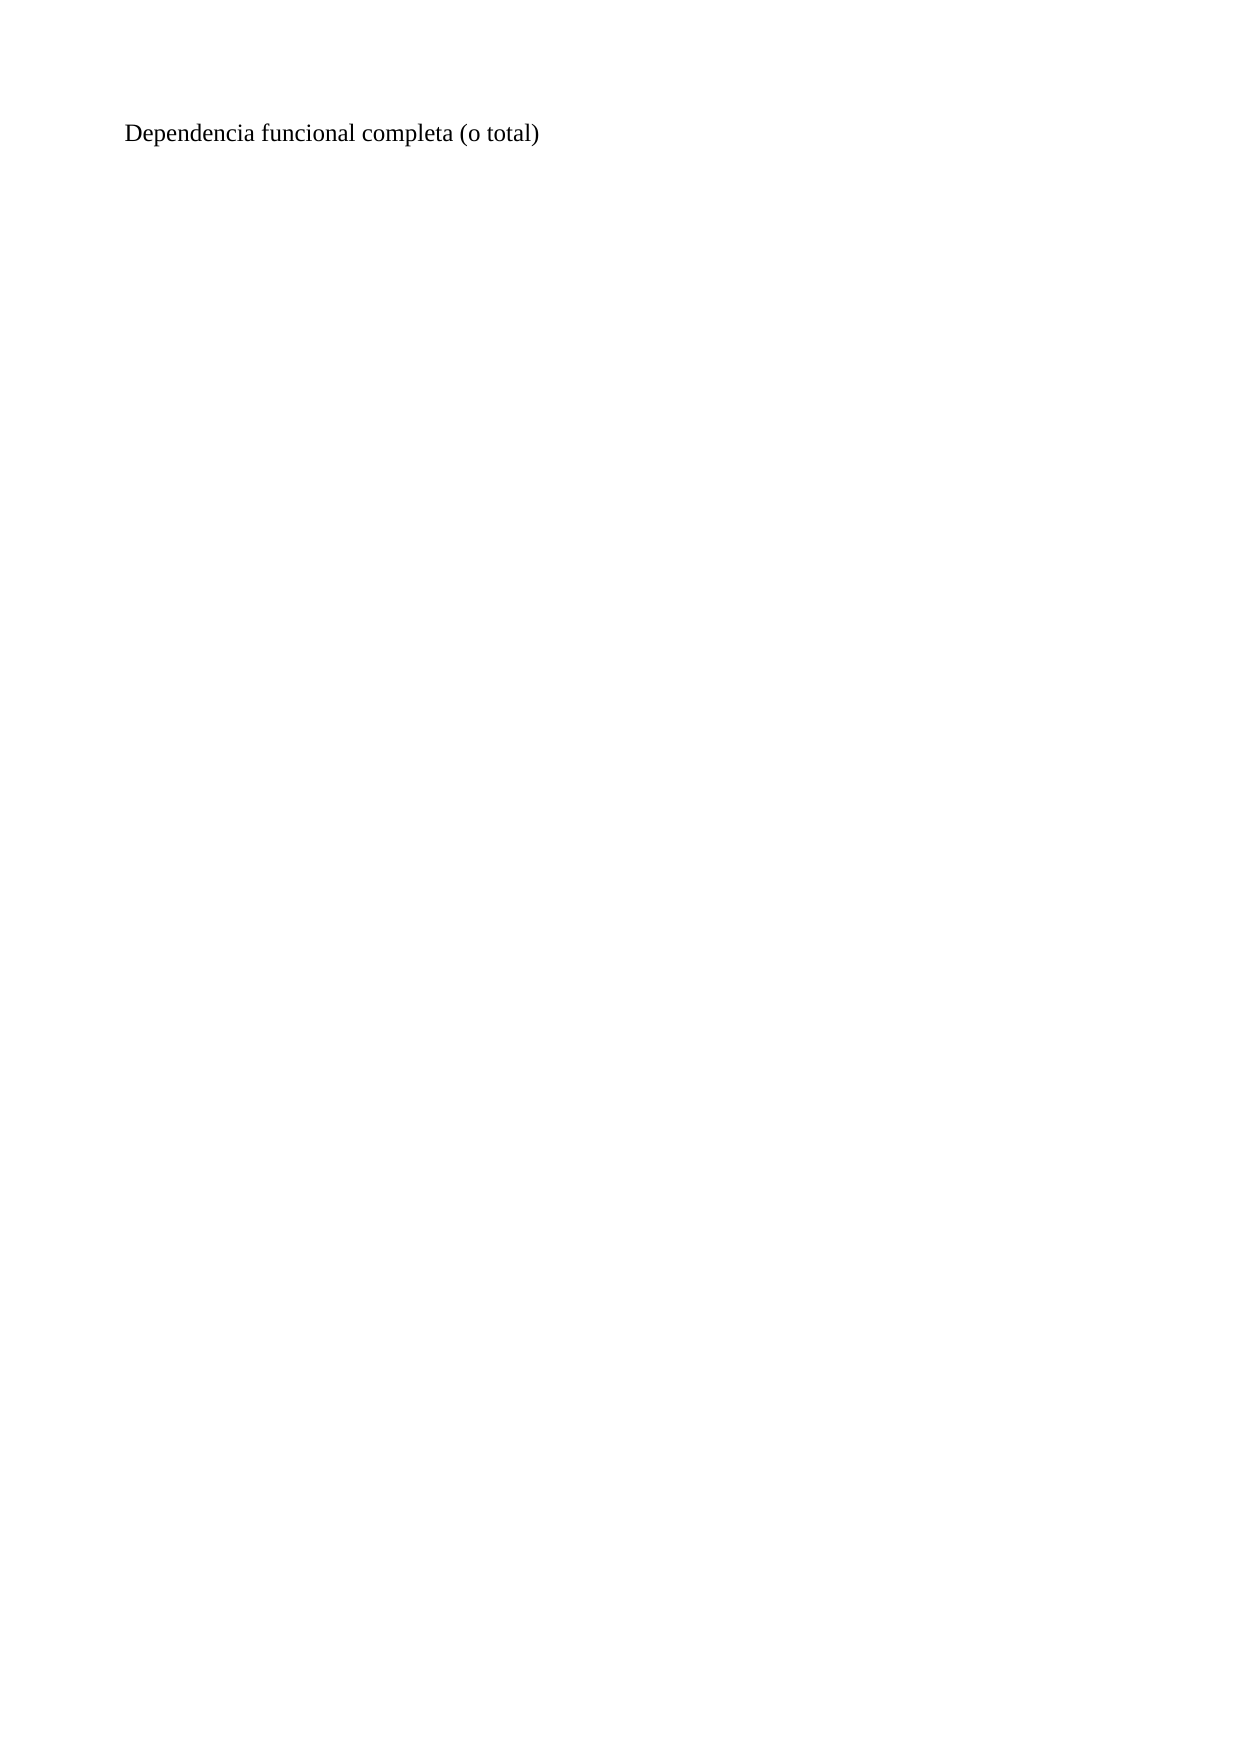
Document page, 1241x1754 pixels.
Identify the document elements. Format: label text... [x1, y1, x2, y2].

text Dependencia funcional completa (o total) [118, 118, 1122, 147]
